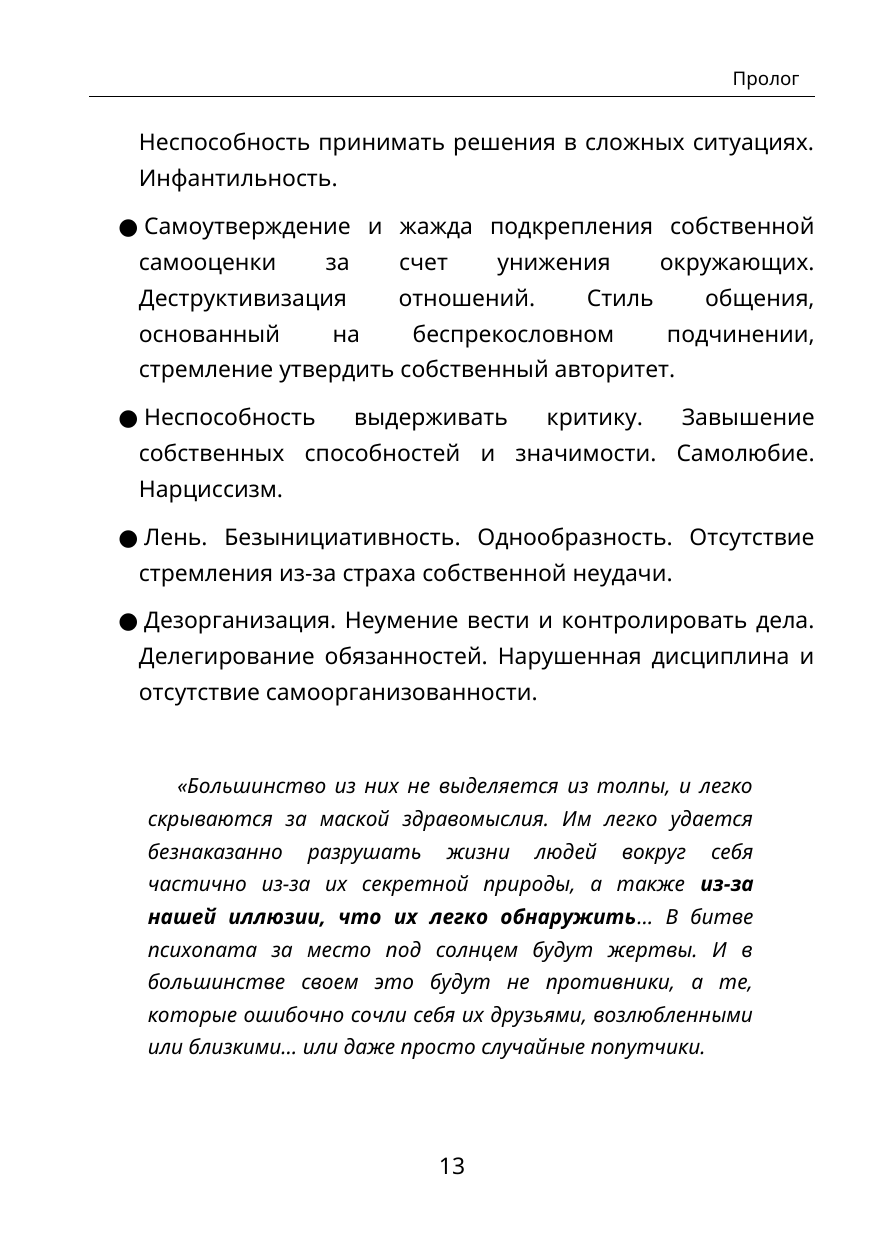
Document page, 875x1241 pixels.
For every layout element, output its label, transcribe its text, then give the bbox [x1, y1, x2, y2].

list Неспособность выдерживать критику. Завышение собственных способностей и значимости. Самолюбие. Нарциссизм. [118, 401, 815, 504]
list Неспособность принимать решения в сложных ситуациях. Инфантильность. [118, 126, 815, 193]
list Самоутверждение и жажда подкрепления собственной самооценки за счет унижения окружающих. Деструктивизация отношений. Стиль общения, основанный на беспрекословном подчинении, стремление утвердить собственный авторитет. [118, 210, 815, 385]
list Лень. Безынициативность. Однообразность. Отсутствие стремления из-за страха собственной неудачи. [118, 521, 815, 588]
text «Большинство из них не выделяется из толпы, и легко скрываются за маской здравомыслия. Им легко удается безнаказанно разрушать жизни людей вокруг себя частично из-за их секретной природы, а также из-за нашей иллюзии, что их легко обнаружить… В битве психопата за место под солнцем будут жертвы. И в большинстве своем это будут не противники, а те, которые ошибочно сочли себя их друзьями, возлюбленными или близкими… или даже просто случайные попутчики. [148, 772, 756, 1061]
list Дезорганизация. Неумение вести и контролировать дела. Делегирование обязанностей. Нарушенная дисциплина и отсутствие самоорганизованности. [118, 604, 815, 707]
